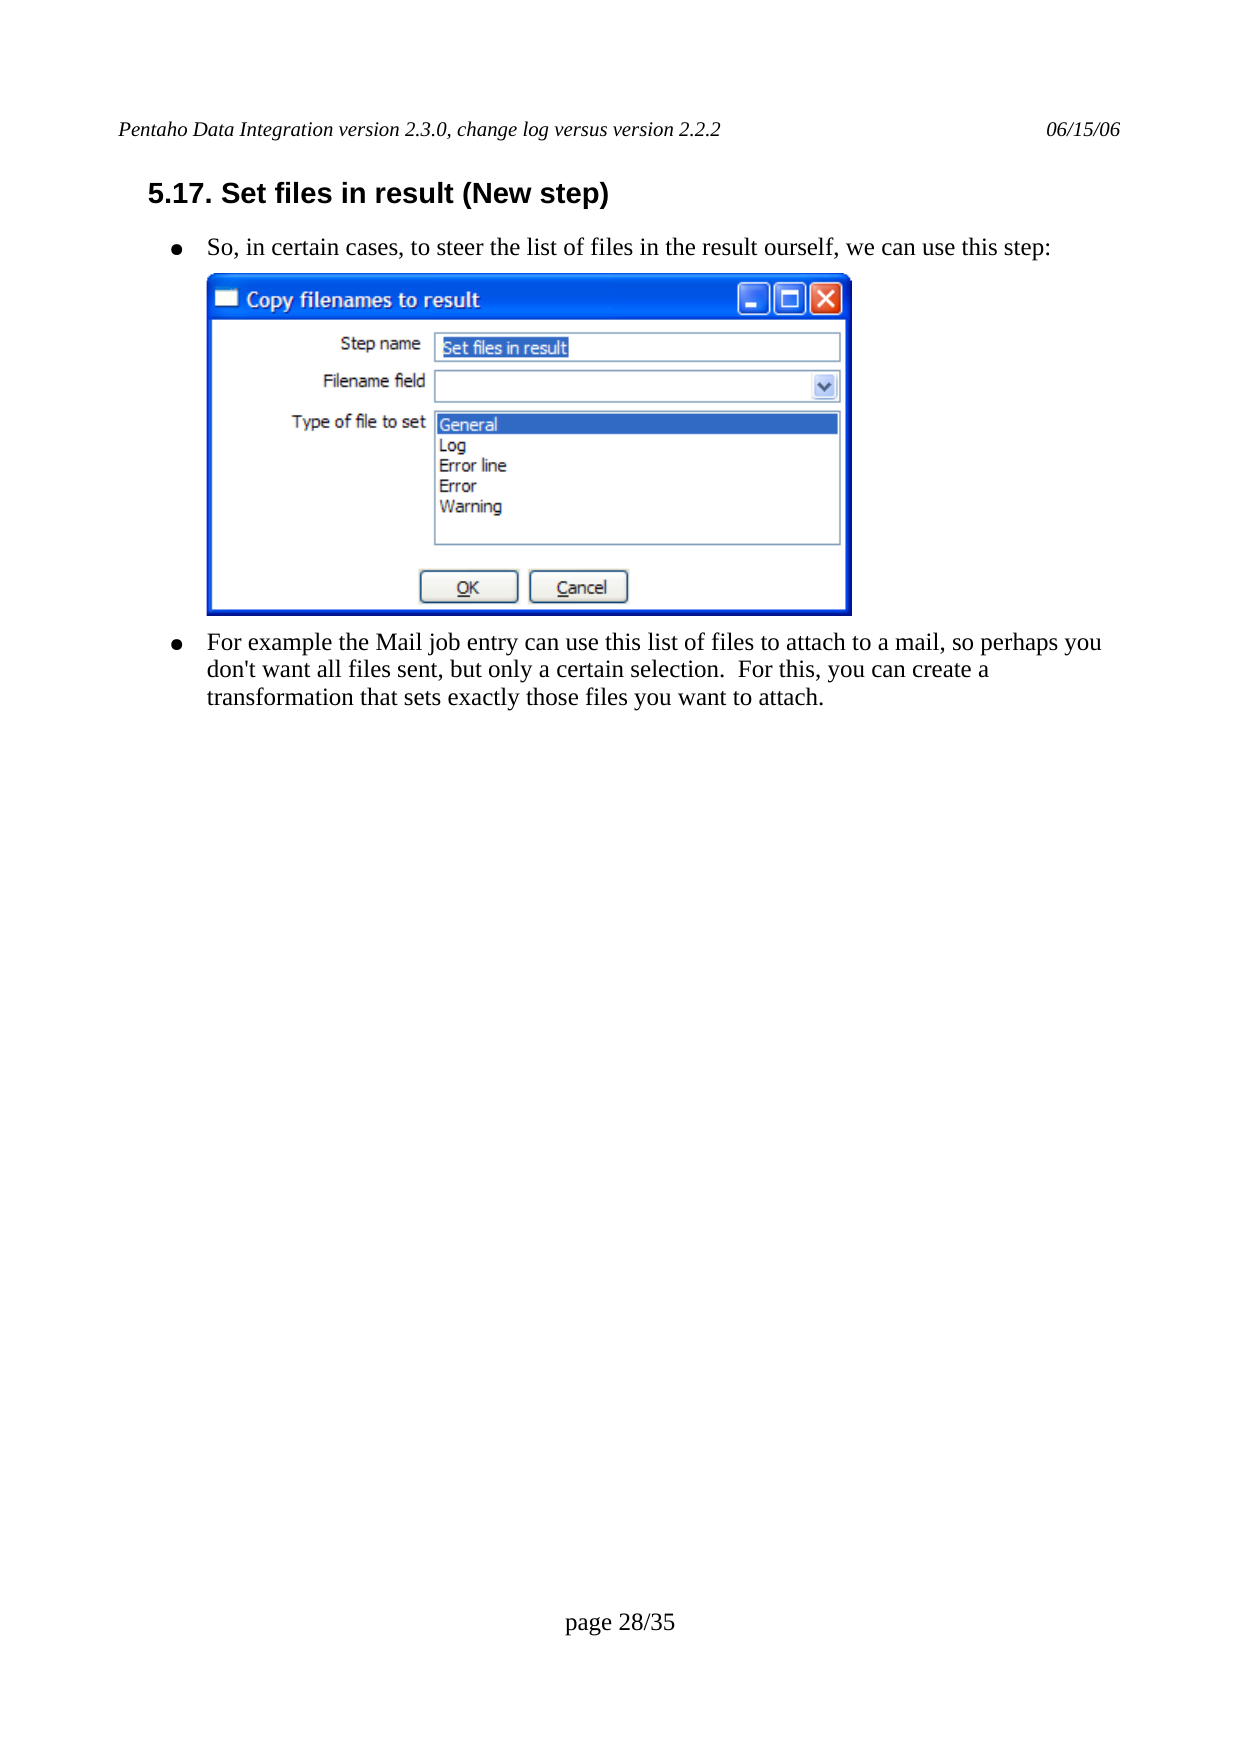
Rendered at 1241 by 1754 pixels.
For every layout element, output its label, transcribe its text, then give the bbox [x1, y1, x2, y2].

picture [206, 273, 852, 616]
list So, in certain cases, to steer the list of files in the result ourself, we can use this step: [207, 233, 1122, 261]
list For example the Mail job entry can use this list of files to attach to a mail, so perhaps you don't want all files sent, but only a certain selection. For this, you can create a transformation that sets exactly those files you want to attach. [207, 628, 1122, 711]
subtitle Set files in result (New step) [148, 177, 1122, 209]
